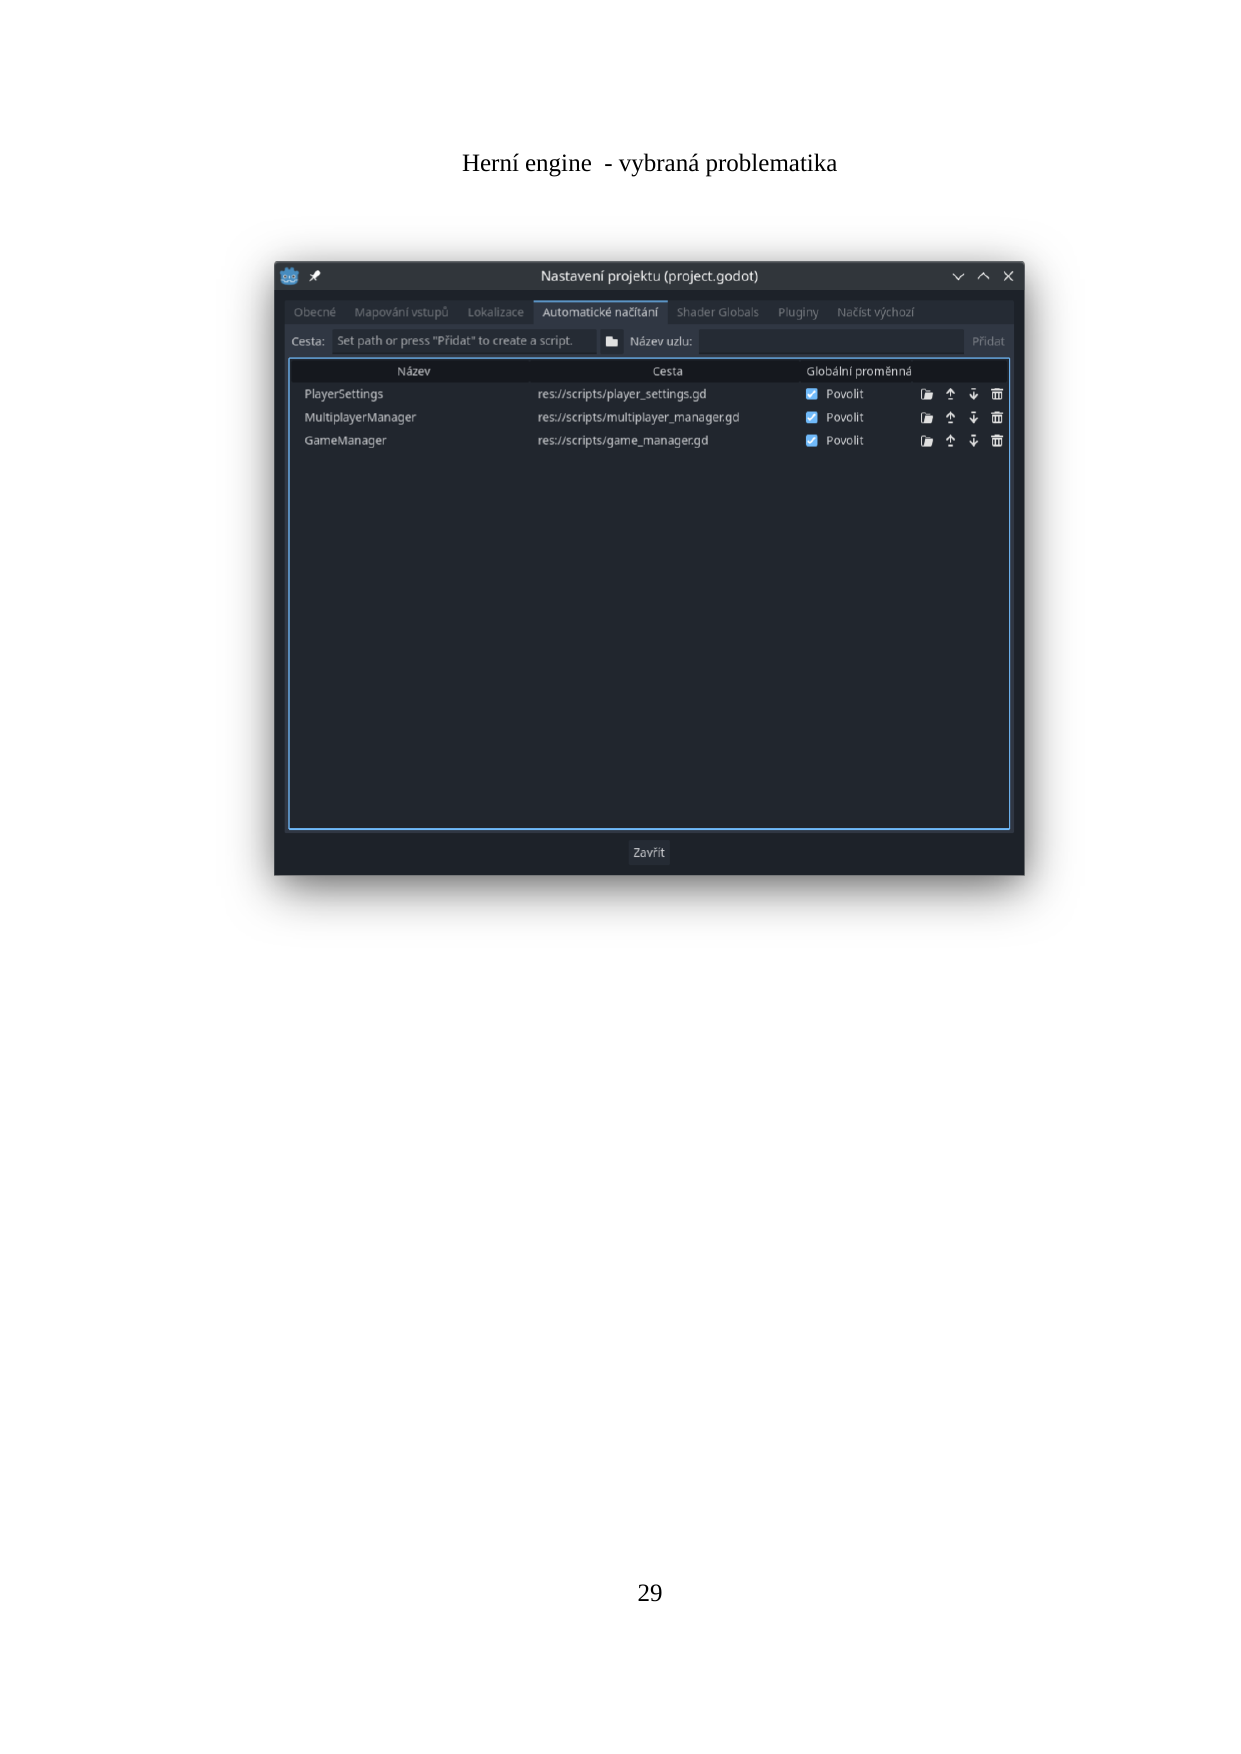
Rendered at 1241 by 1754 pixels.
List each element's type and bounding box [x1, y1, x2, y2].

picture [206, 206, 1093, 956]
